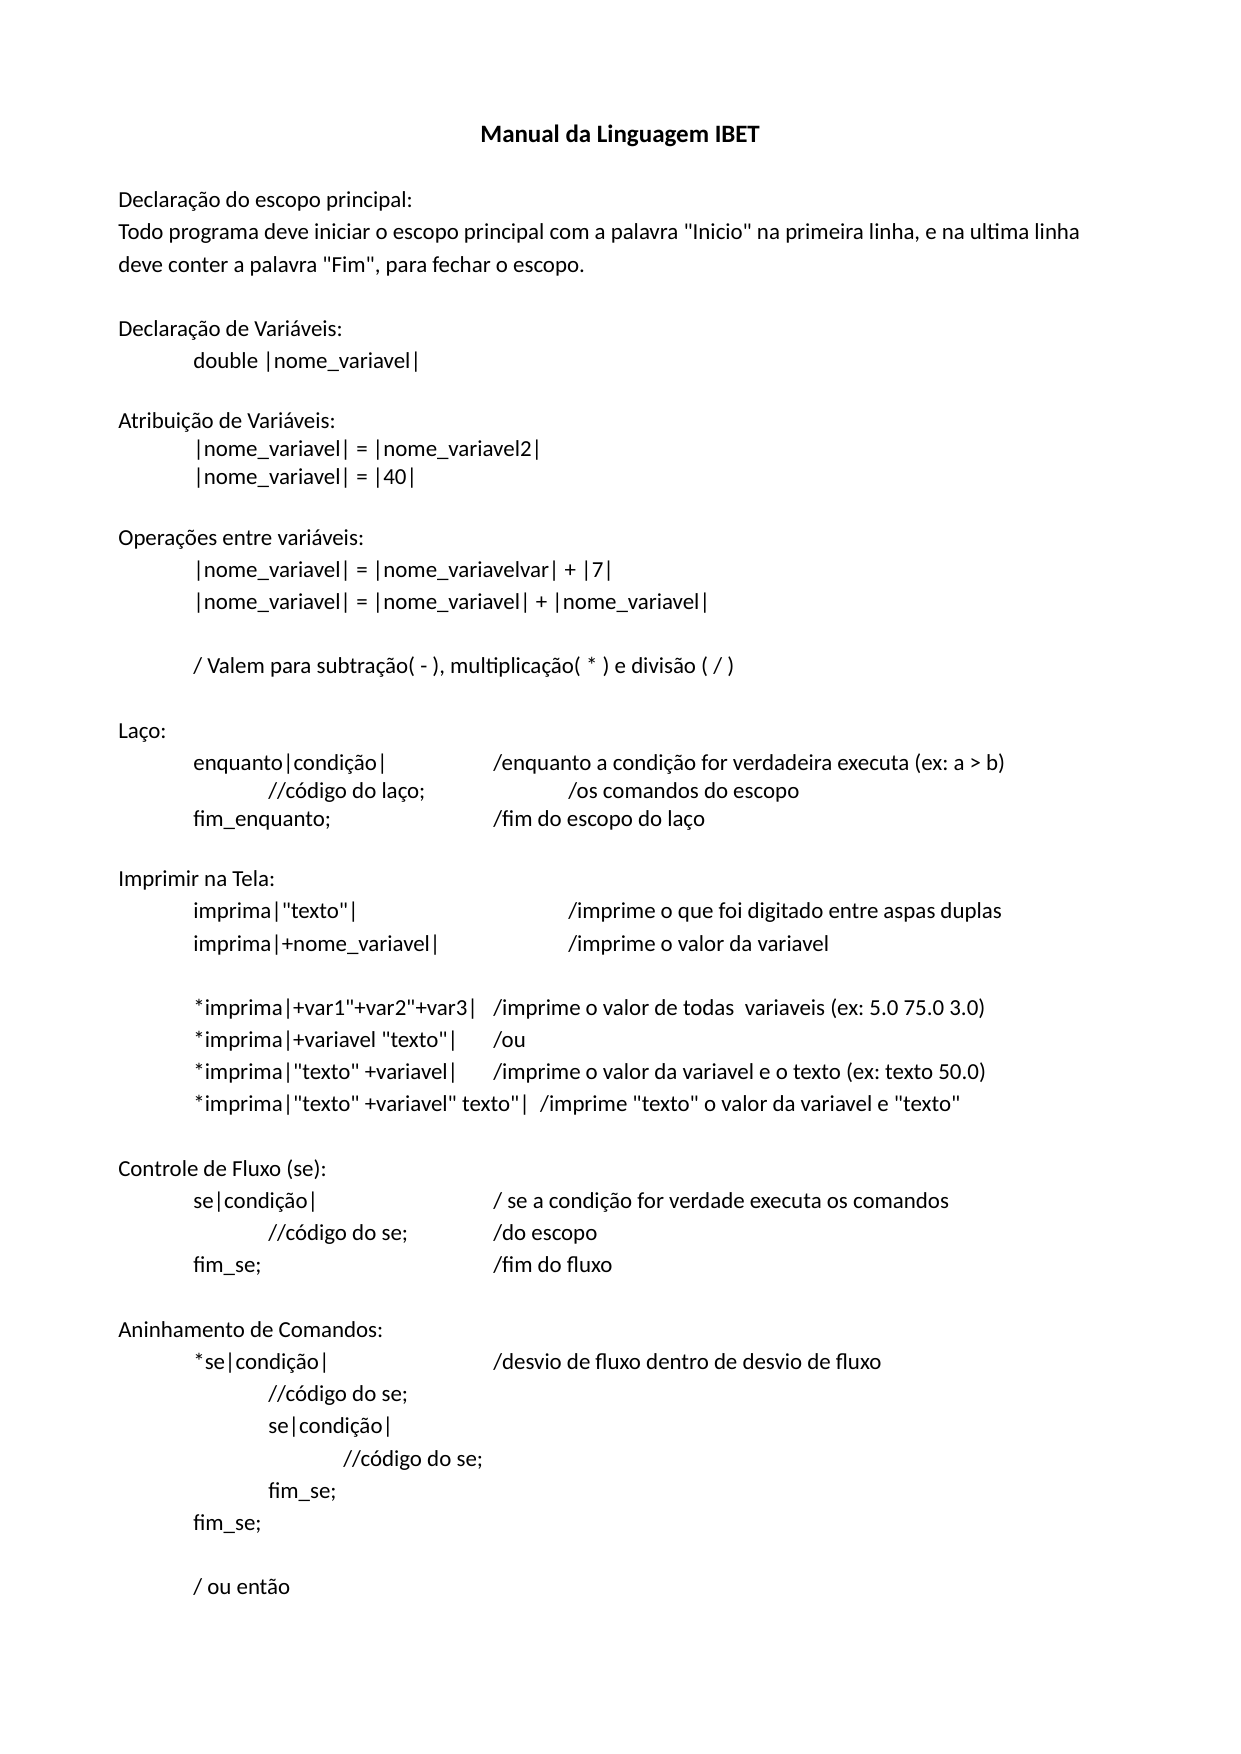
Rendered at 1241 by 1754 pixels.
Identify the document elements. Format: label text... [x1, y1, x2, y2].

text |nome_variavel| = |nome_variavel2| [118, 434, 1122, 462]
text se|condição| [118, 1411, 1122, 1439]
text |nome_variavel| = |40| [118, 462, 1240, 491]
text *imprima|+variavel "texto"| /ou [118, 1025, 1122, 1053]
text Manual da Linguagem IBET [118, 118, 1122, 149]
text imprima|+nome_variavel| /imprime o valor da variavel [118, 929, 1240, 957]
text //código do se; /do escopo fim_se; /fim do fluxo [118, 1218, 1240, 1278]
text imprima|"texto"| /imprime o que foi digitado entre aspas duplas [118, 896, 1240, 924]
text //código do se; [118, 1444, 1122, 1472]
text *imprima|"texto" +variavel| /imprime o valor da variavel e o texto (ex: texto 50.0) [118, 1057, 1218, 1085]
text Imprimir na Tela: [118, 864, 1122, 892]
text / Valem para subtração( - ), multiplicação( * ) e divisão ( / ) [118, 651, 1240, 679]
text double |nome_variavel| [118, 346, 1122, 374]
text fim_se; [118, 1508, 1122, 1536]
text Atribuição de Variáveis: [118, 406, 1122, 434]
text Controle de Fluxo (se): [118, 1154, 1122, 1182]
text Declaração de Variáveis: [118, 314, 1122, 342]
text |nome_variavel| = |nome_variavelvar| + |7| [118, 555, 1240, 583]
text Aninhamento de Comandos: [118, 1315, 1122, 1343]
text Todo programa deve iniciar o escopo principal com a palavra "Inicio" na primeira linha, e na ultima linha deve conter a palavra "Fim", para fechar o escopo. [118, 217, 1122, 278]
text se|condição| / se a condição for verdade executa os comandos [118, 1186, 1240, 1214]
text enquanto|condição| /enquanto a condição for verdadeira executa (ex: a > b) //código do laço; /os comandos do escopo [118, 748, 1240, 804]
text *imprima|"texto" +variavel" texto"| /imprime "texto" o valor da variavel e "texto" [118, 1089, 1122, 1118]
text / ou então [118, 1572, 1122, 1600]
text fim_enquanto; /fim do escopo do laço [118, 804, 1240, 832]
text Declaração do escopo principal: [118, 185, 1122, 213]
text fim_se; [118, 1476, 1122, 1504]
text *imprima|+var1"+var2"+var3| /imprime o valor de todas variaveis (ex: 5.0 75.0 3.0) [118, 993, 1240, 1021]
text Operações entre variáveis: [118, 523, 1240, 551]
text Laço: [118, 716, 1240, 744]
text |nome_variavel| = |nome_variavel| + |nome_variavel| [118, 587, 1240, 615]
text *se|condição| /desvio de fluxo dentro de desvio de fluxo //código do se; [118, 1347, 1122, 1407]
